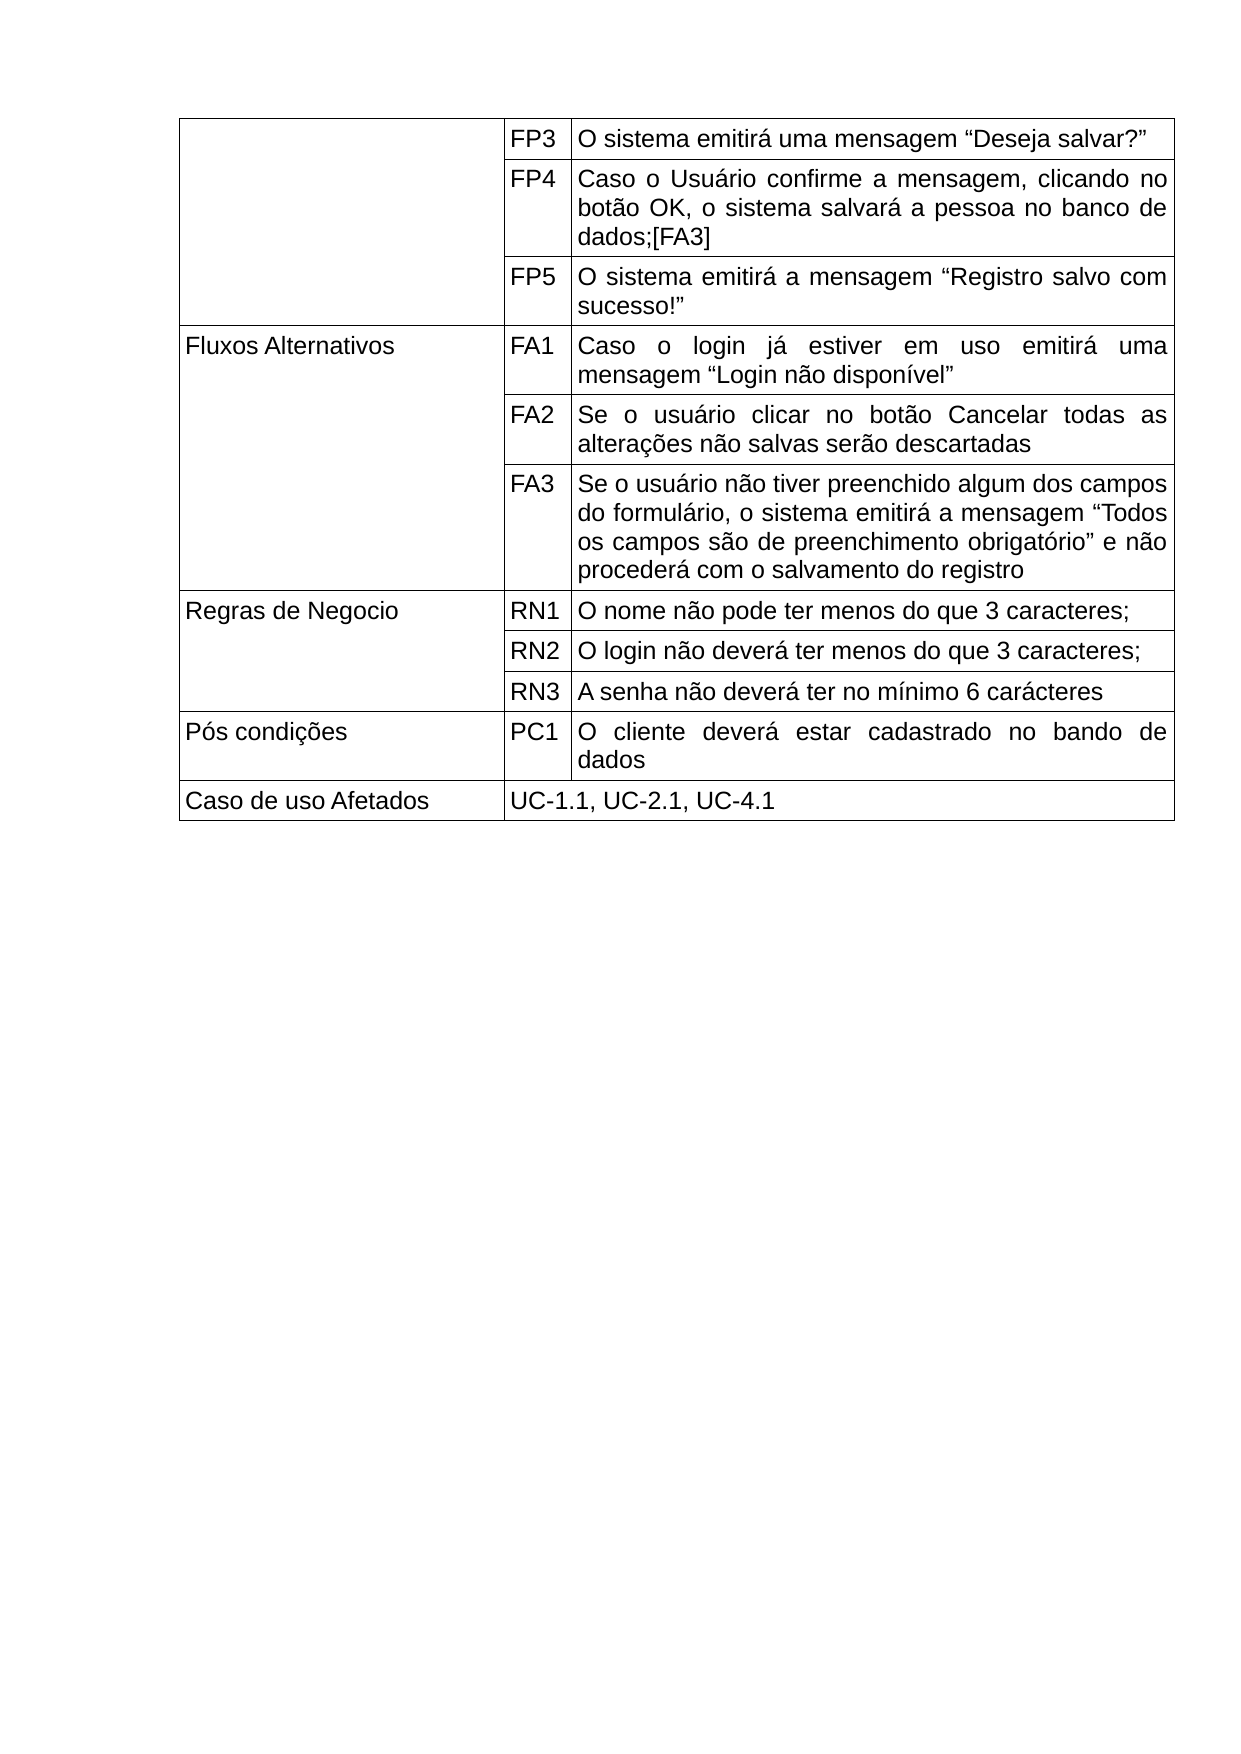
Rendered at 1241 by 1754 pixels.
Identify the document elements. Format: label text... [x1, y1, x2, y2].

table_cell RN1 [505, 591, 571, 630]
table_cell FA2 [505, 395, 571, 463]
table_cell RN2 [505, 631, 571, 671]
table_cell Se o usuário clicar no botão Cancelar todas as alterações não salvas serão descartadas [572, 395, 1174, 463]
table_cell FA1 [505, 326, 571, 394]
table_cell Caso o login já estiver em uso emitirá uma mensagem “Login não disponível” [572, 326, 1174, 394]
table_cell A senha não deverá ter no mínimo 6 carácteres [572, 672, 1174, 711]
table_cell FP3 [505, 119, 571, 158]
table_cell FP4 [505, 160, 571, 256]
table_cell PC1 [505, 712, 571, 780]
table_cell O login não deverá ter menos do que 3 caracteres; [572, 631, 1174, 671]
table_cell O nome não pode ter menos do que 3 caracteres; [572, 591, 1174, 630]
table_cell O sistema emitirá uma mensagem “Deseja salvar?” [572, 119, 1174, 158]
table_cell Regras de Negocio [180, 591, 504, 711]
table_cell Se o usuário não tiver preenchido algum dos campos do formulário, o sistema emitirá a mensagem “Todos os campos são de preenchimento obrigatório” e não procederá com o salvamento do registro [572, 465, 1174, 590]
table_cell [180, 119, 504, 325]
table_cell FA3 [505, 465, 571, 590]
table_cell FP5 [505, 257, 571, 325]
table_cell Caso o Usuário confirme a mensagem, clicando no botão OK, o sistema salvará a pessoa no banco de dados;[FA3] [572, 160, 1174, 256]
table_cell Caso de uso Afetados [180, 781, 504, 820]
table_cell RN3 [505, 672, 571, 711]
table_cell UC-1.1, UC-2.1, UC-4.1 [505, 781, 1174, 820]
table_cell Pós condições [180, 712, 504, 780]
table_cell O cliente deverá estar cadastrado no bando de dados [572, 712, 1174, 780]
table_cell Fluxos Alternativos [180, 326, 504, 590]
table_cell O sistema emitirá a mensagem “Registro salvo com sucesso!” [572, 257, 1174, 325]
